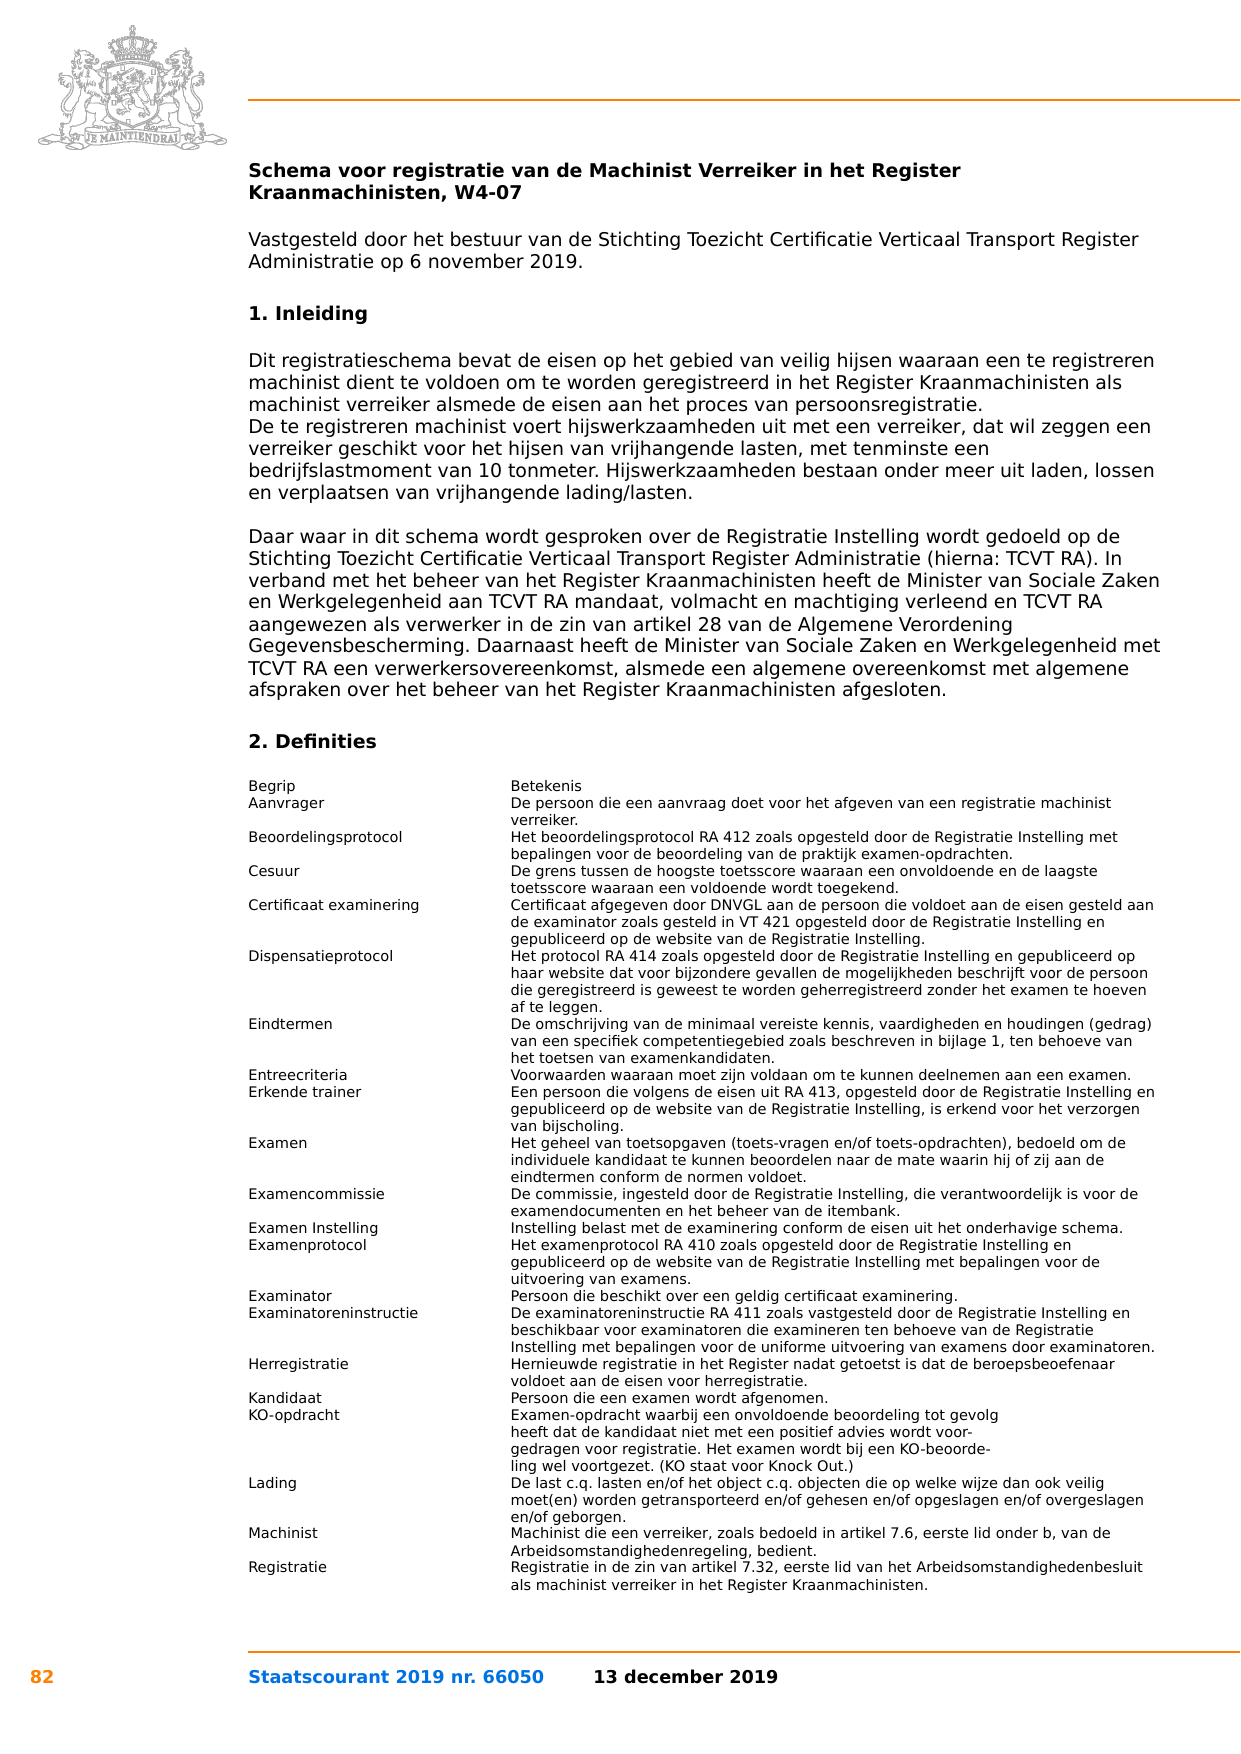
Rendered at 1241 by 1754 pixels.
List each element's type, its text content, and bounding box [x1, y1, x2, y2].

table_cell Machinist [248, 1525, 504, 1559]
table_cell Cesuur [248, 863, 504, 897]
table_cell Dispensatieprotocol [248, 948, 504, 1016]
subtitle 1. Inleiding [248, 303, 1163, 325]
table_cell Examen Instelling [248, 1220, 504, 1237]
table_cell De examinatoreninstructie RA 411 zoals vastgesteld door de Registratie Instelling en beschikbaar voor examinatoren die examineren ten behoeve van de Registratie Instelling met bepalingen voor de uniforme uitvoering van examens door examinatoren. [505, 1305, 1163, 1356]
table_cell De last c.q. lasten en/of het object c.q. objecten die op welke wijze dan ook veilig moet(en) worden getransporteerd en/of gehesen en/of opgeslagen en/of overgeslagen en/of geborgen. [505, 1475, 1163, 1525]
table_cell Erkende trainer [248, 1084, 504, 1135]
table_cell Certificaat examinering [248, 897, 504, 948]
table_cell Het protocol RA 414 zoals opgesteld door de Registratie Instelling en gepubliceerd op haar website dat voor bijzondere gevallen de mogelijkheden beschrijft voor de persoon die geregistreerd is geweest te worden geherregistreerd zonder het examen te hoeven af te leggen. [505, 948, 1163, 1016]
table_header Betekenis [505, 778, 1163, 795]
table_cell De grens tussen de hoogste toetsscore waaraan een onvoldoende en de laagste toetsscore waaraan een voldoende wordt toegekend. [505, 863, 1163, 897]
table_cell De omschrijving van de minimaal vereiste kennis, vaardigheden en houdingen (gedrag) van een specifiek competentiegebied zoals beschreven in bijlage 1, ten behoeve van het toetsen van examenkandidaten. [505, 1016, 1163, 1067]
subtitle 2. Definities [248, 731, 1163, 753]
picture [38, 25, 227, 150]
table_cell KO-opdracht [248, 1407, 504, 1474]
table_cell Het beoordelingsprotocol RA 412 zoals opgesteld door de Registratie Instelling met bepalingen voor de beoordeling van de praktijk examen-opdrachten. [505, 829, 1163, 863]
table_cell Voorwaarden waaraan moet zijn voldaan om te kunnen deelnemen aan een examen. [505, 1067, 1163, 1084]
table_cell Persoon die een examen wordt afgenomen. [505, 1390, 1163, 1407]
table_cell Het examenprotocol RA 410 zoals opgesteld door de Registratie Instelling en gepubliceerd op de website van de Registratie Instelling met bepalingen voor de uitvoering van examens. [505, 1237, 1163, 1288]
table_cell Certificaat afgegeven door DNVGL aan de persoon die voldoet aan de eisen gesteld aan de examinator zoals gesteld in VT 421 opgesteld door de Registratie Instelling en gepubliceerd op de website van de Registratie Instelling. [505, 897, 1163, 948]
table_cell Examenprotocol [248, 1237, 504, 1288]
table_cell Hernieuwde registratie in het Register nadat getoetst is dat de beroepsbeoefenaar voldoet aan de eisen voor herregistratie. [505, 1356, 1163, 1389]
table_cell Entreecriteria [248, 1067, 504, 1084]
subtitle Schema voor registratie van de Machinist Verreiker in het Register Kraanmachinisten, W4-07 [248, 160, 1163, 204]
table_cell Lading [248, 1475, 504, 1525]
table_cell Registratie [248, 1559, 504, 1593]
table_cell Herregistratie [248, 1356, 504, 1389]
text De te registreren machinist voert hijswerkzaamheden uit met een verreiker, dat wil zeggen een verreiker geschikt voor het hijsen van vrijhangende lasten, met tenminste een bedrijfslastmoment van 10 tonmeter. Hijswerkzaamheden bestaan onder meer uit laden, lossen en verplaatsen van vrijhangende lading/lasten. [248, 416, 1163, 504]
table_cell De commissie, ingesteld door de Registratie Instelling, die verantwoordelijk is voor de examendocumenten en het beheer van de itembank. [505, 1186, 1163, 1220]
table_cell Het geheel van toetsopgaven (toets-vragen en/of toets-opdrachten), bedoeld om de individuele kandidaat te kunnen beoordelen naar de mate waarin hij of zij aan de eindtermen conform de normen voldoet. [505, 1135, 1163, 1186]
table_cell Aanvrager [248, 795, 504, 829]
table_cell Kandidaat [248, 1390, 504, 1407]
table_cell Eindtermen [248, 1016, 504, 1067]
table_cell Registratie in de zin van artikel 7.32, eerste lid van het Arbeidsomstandighedenbesluit als machinist verreiker in het Register Kraanmachinisten. [505, 1559, 1163, 1593]
table_cell Examinatoreninstructie [248, 1305, 504, 1356]
table_cell Beoordelingsprotocol [248, 829, 504, 863]
table_cell Examen-opdracht waarbij een onvoldoende beoordeling tot gevolg heeft dat de kandidaat niet met een positief advies wordt voor- gedragen voor registratie. Het examen wordt bij een KO-beoorde- ling wel voortgezet. (KO staat voor Knock Out.) [505, 1407, 1163, 1474]
text Daar waar in dit schema wordt gesproken over de Registratie Instelling wordt gedoeld op de Stichting Toezicht Certificatie Verticaal Transport Register Administratie (hierna: TCVT RA). In verband met het beheer van het Register Kraanmachinisten heeft de Minister van Sociale Zaken en Werkgelegenheid aan TCVT RA mandaat, volmacht en machtiging verleend en TCVT RA aangewezen als verwerker in de zin van artikel 28 van de Algemene Verordening Gegevensbescherming. Daarnaast heeft de Minister van Sociale Zaken en Werkgelegenheid met TCVT RA een verwerkersovereenkomst, alsmede een algemene overeenkomst met algemene afspraken over het beheer van het Register Kraanmachinisten afgesloten. [248, 526, 1163, 701]
table_cell De persoon die een aanvraag doet voor het afgeven van een registratie machinist verreiker. [505, 795, 1163, 829]
table_cell Persoon die beschikt over een geldig certificaat examinering. [505, 1288, 1163, 1305]
text Vastgesteld door het bestuur van de Stichting Toezicht Certificatie Verticaal Transport Register Administratie op 6 november 2019. [248, 229, 1163, 273]
table_cell Examinator [248, 1288, 504, 1305]
table_cell Examencommissie [248, 1186, 504, 1220]
table_cell Machinist die een verreiker, zoals bedoeld in artikel 7.6, eerste lid onder b, van de Arbeidsomstandighedenregeling, bedient. [505, 1525, 1163, 1559]
table_cell Examen [248, 1135, 504, 1186]
table_cell Instelling belast met de examinering conform de eisen uit het onderhavige schema. [505, 1220, 1163, 1237]
table_header Begrip [248, 778, 504, 795]
text Dit registratieschema bevat de eisen op het gebied van veilig hijsen waaraan een te registreren machinist dient te voldoen om te worden geregistreerd in het Register Kraanmachinisten als machinist verreiker alsmede de eisen aan het proces van persoonsregistratie. [248, 350, 1163, 416]
table_cell Een persoon die volgens de eisen uit RA 413, opgesteld door de Registratie Instelling en gepubliceerd op de website van de Registratie Instelling, is erkend voor het verzorgen van bijscholing. [505, 1084, 1163, 1135]
